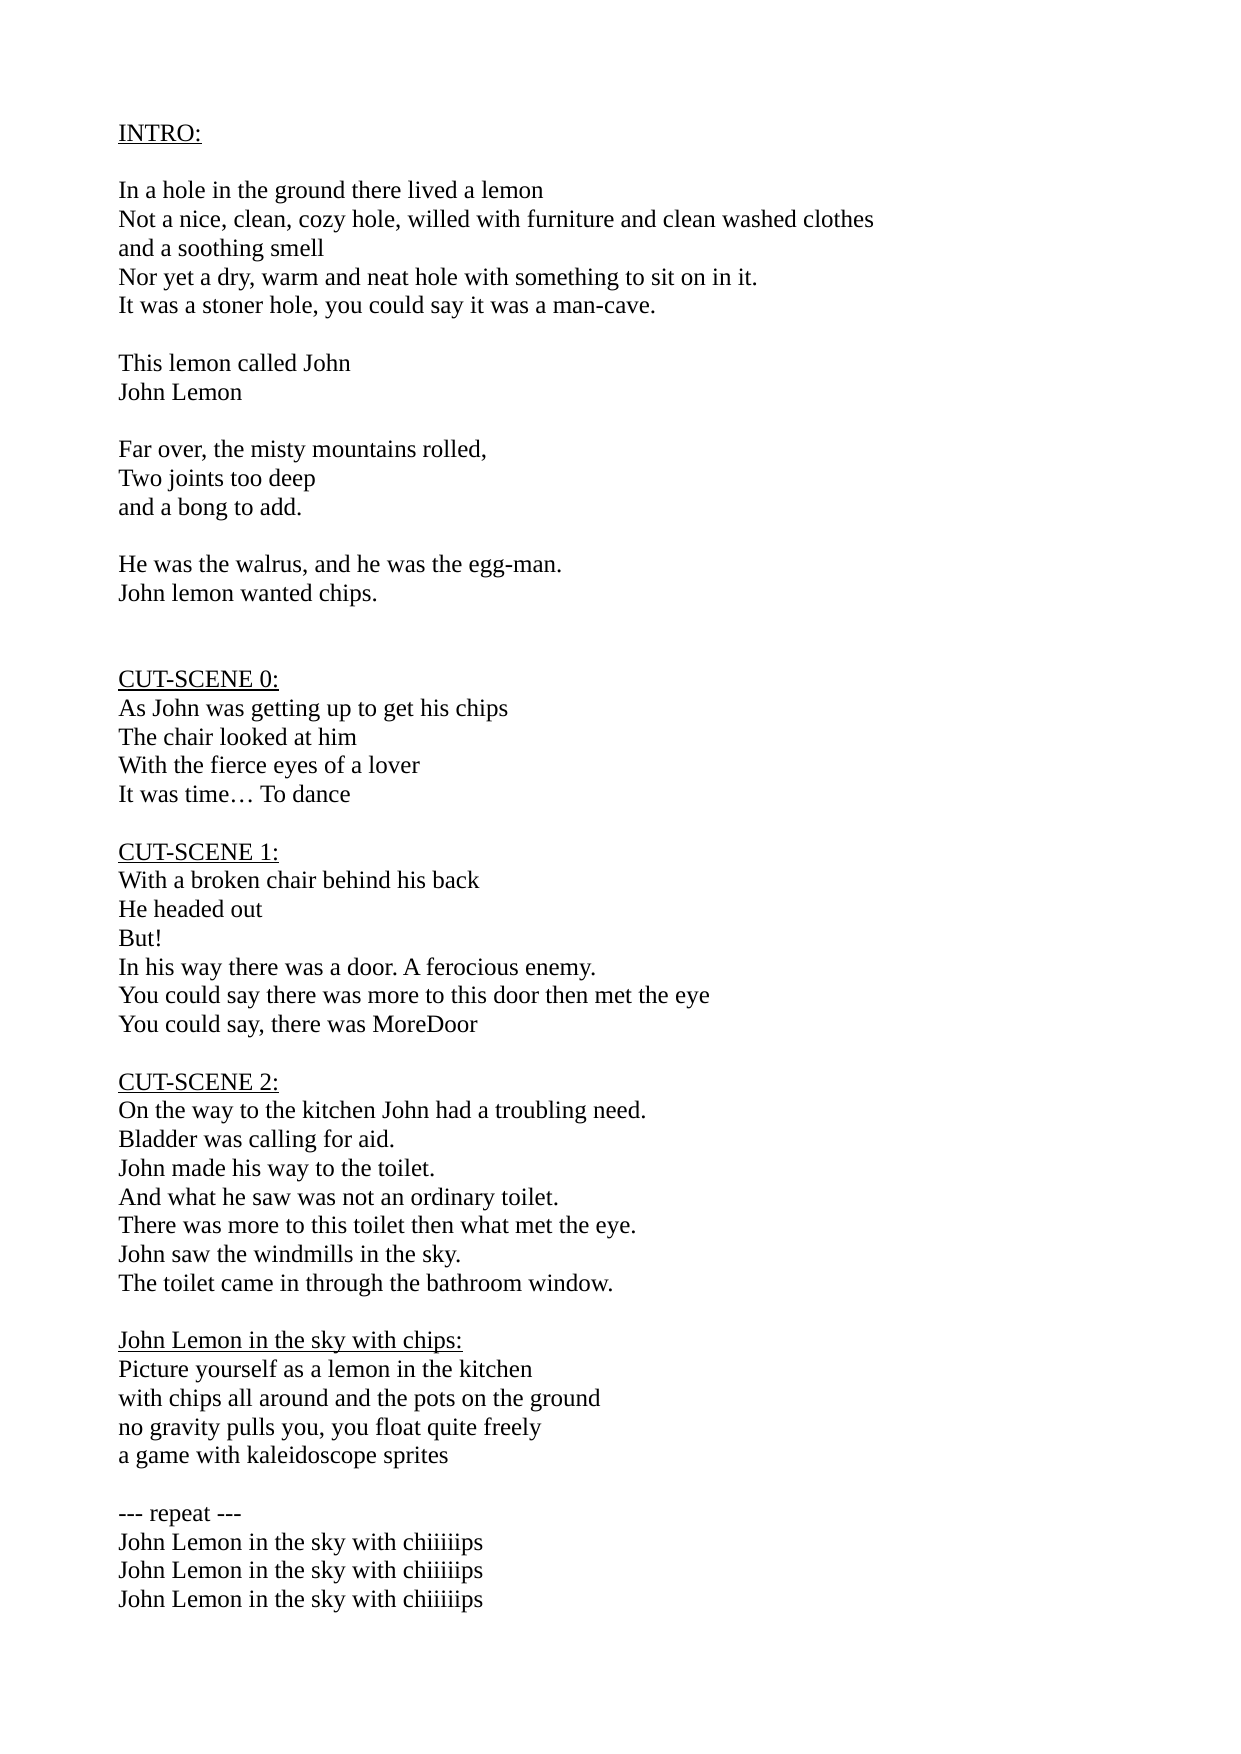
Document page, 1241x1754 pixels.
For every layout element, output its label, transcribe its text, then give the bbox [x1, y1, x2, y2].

text On the way to the kitchen John had a troubling need. [118, 1096, 1122, 1124]
text The toilet came in through the bathroom window. [118, 1268, 1122, 1297]
text CUT-SCENE 2: [118, 1067, 1122, 1096]
text As John was getting up to get his chips [118, 693, 1122, 722]
text --- repeat --- [118, 1498, 1122, 1527]
text CUT-SCENE 0: [118, 664, 1122, 693]
text John Lemon in the sky with chiiiiips [118, 1527, 1122, 1556]
text Not a nice, clean, cozy hole, willed with furniture and clean washed clothes [118, 204, 1122, 233]
text You could say there was more to this door then met the eye [118, 981, 1122, 1009]
text a game with kaleidoscope sprites [118, 1441, 1122, 1469]
text It was time… To dance [118, 779, 1122, 808]
text and a bong to add. [118, 492, 1122, 521]
text John Lemon in the sky with chiiiiips [118, 1556, 1122, 1584]
text He was the walrus, and he was the egg-man. [118, 549, 1122, 578]
text with chips all around and the pots on the ground [118, 1383, 1122, 1412]
text In a hole in the ground there lived a lemon [118, 176, 1122, 204]
text and a soothing smell Nor yet a dry, warm and neat hole with something to sit on in it. [118, 233, 1122, 291]
text Picture yourself as a lemon in the kitchen [118, 1354, 1122, 1383]
text With a broken chair behind his back [118, 866, 1122, 894]
text He headed out [118, 894, 1122, 923]
text Far over, the misty mountains rolled, Two joints too deep [118, 434, 1122, 492]
text John Lemon in the sky with chips: [118, 1326, 1122, 1354]
text It was a stoner hole, you could say it was a man-cave. [118, 291, 1122, 319]
text This lemon called John [118, 348, 1122, 377]
text With the fierce eyes of a lover [118, 751, 1122, 779]
text You could say, there was MoreDoor [118, 1009, 1122, 1038]
text no gravity pulls you, you float quite freely [118, 1412, 1122, 1441]
text In his way there was a door. A ferocious enemy. [118, 952, 1122, 981]
text INTRO: [118, 118, 1122, 147]
text John lemon wanted chips. [118, 578, 1122, 607]
text John Lemon [118, 377, 1122, 406]
text John saw the windmills in the sky. [118, 1239, 1122, 1268]
text The chair looked at him [118, 722, 1122, 751]
text John made his way to the toilet. [118, 1153, 1122, 1182]
text CUT-SCENE 1: [118, 837, 1122, 866]
text And what he saw was not an ordinary toilet. [118, 1182, 1122, 1211]
text There was more to this toilet then what met the eye. [118, 1211, 1122, 1239]
text Bladder was calling for aid. [118, 1124, 1122, 1153]
text But! [118, 923, 1122, 952]
text John Lemon in the sky with chiiiiips [118, 1584, 1122, 1613]
